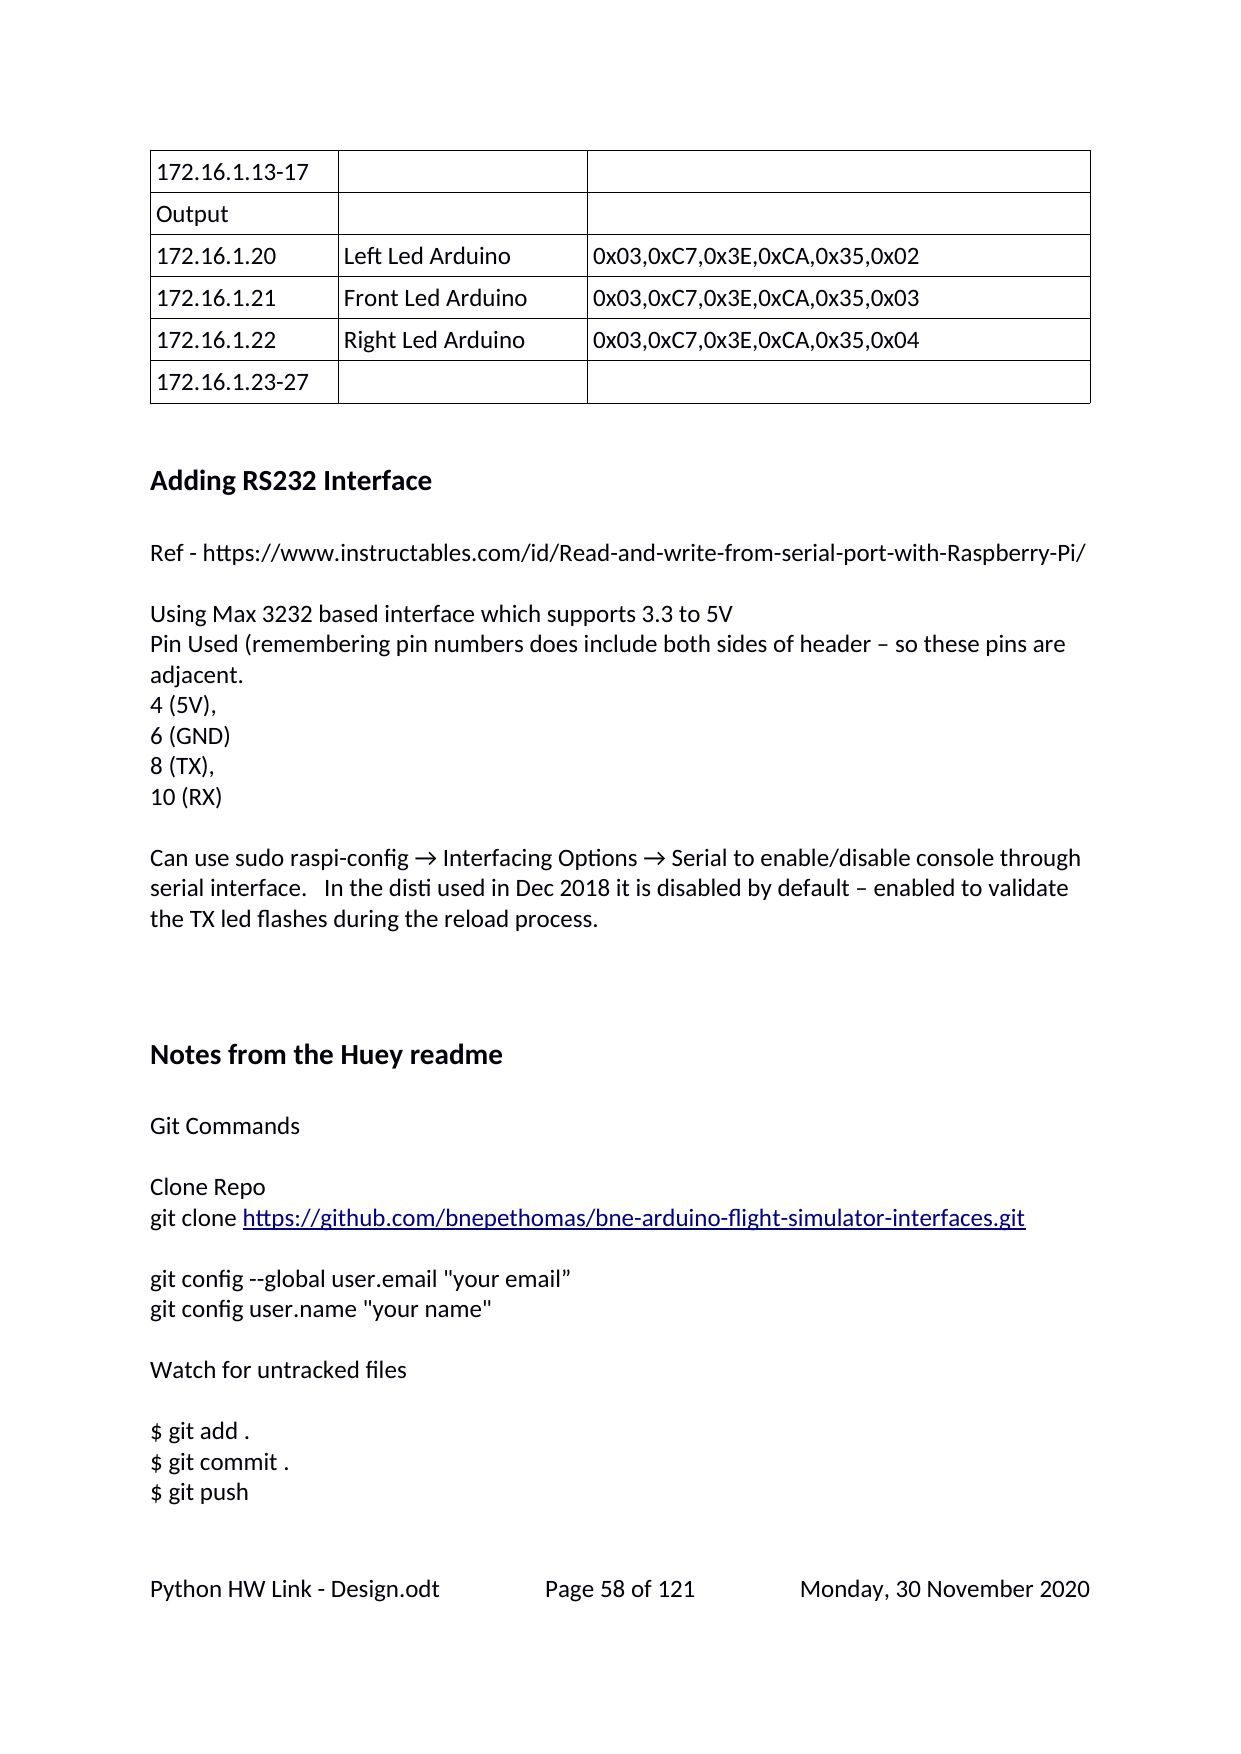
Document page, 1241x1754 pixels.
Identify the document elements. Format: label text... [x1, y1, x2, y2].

text $ git commit . [150, 1446, 1090, 1477]
table_cell [588, 151, 1090, 192]
text $ git add . [150, 1416, 1090, 1446]
table_cell 0x03,0xC7,0x3E,0xCA,0x35,0x02 [588, 235, 1090, 276]
table_cell [588, 193, 1090, 234]
table_cell 0x03,0xC7,0x3E,0xCA,0x35,0x04 [588, 319, 1090, 360]
text Can use sudo raspi-config → Interfacing Options → Serial to enable/disable console through serial interface. In the disti used in Dec 2018 it is disabled by default – enabled to validate the TX led flashes during the reload process. [150, 842, 1090, 933]
text $ git push [150, 1477, 1090, 1507]
table_cell [588, 361, 1090, 402]
text git clone https://github.com/bnepethomas/bne-arduino-flight-simulator-interfaces.git [150, 1202, 1090, 1232]
text Git Commands [150, 1110, 1090, 1141]
text 10 (RX) [150, 781, 1090, 811]
table_cell [339, 361, 587, 402]
text Watch for untracked files [150, 1354, 1090, 1385]
table_cell 0x03,0xC7,0x3E,0xCA,0x35,0x03 [588, 277, 1090, 318]
text Using Max 3232 based interface which supports 3.3 to 5V [150, 598, 1090, 628]
text git config --global user.email "your email” [150, 1263, 1090, 1293]
table_cell 172.16.1.13-17 [151, 151, 338, 192]
subtitle Notes from the Huey readme [150, 1036, 1090, 1071]
text Clone Repo [150, 1171, 1090, 1202]
table_cell [339, 193, 587, 234]
text 6 (GND) [150, 720, 1090, 750]
table_cell 172.16.1.23-27 [151, 361, 338, 402]
text 8 (TX), [150, 750, 1090, 781]
text Ref - https://www.instructables.com/id/Read-and-write-from-serial-port-with-Raspberry-Pi/ [150, 537, 1090, 567]
text git config user.name "your name" [150, 1293, 1090, 1324]
table_cell Output [151, 193, 338, 234]
table_cell 172.16.1.22 [151, 319, 338, 360]
table_cell 172.16.1.20 [151, 235, 338, 276]
table_cell Right Led Arduino [339, 319, 587, 360]
table_cell Left Led Arduino [339, 235, 587, 276]
text 4 (5V), [150, 689, 1090, 720]
table_cell 172.16.1.21 [151, 277, 338, 318]
table_cell [339, 151, 587, 192]
subtitle Adding RS232 Interface [150, 462, 1090, 498]
table_cell Front Led Arduino [339, 277, 587, 318]
text Pin Used (remembering pin numbers does include both sides of header – so these pins are adjacent. [150, 628, 1090, 689]
